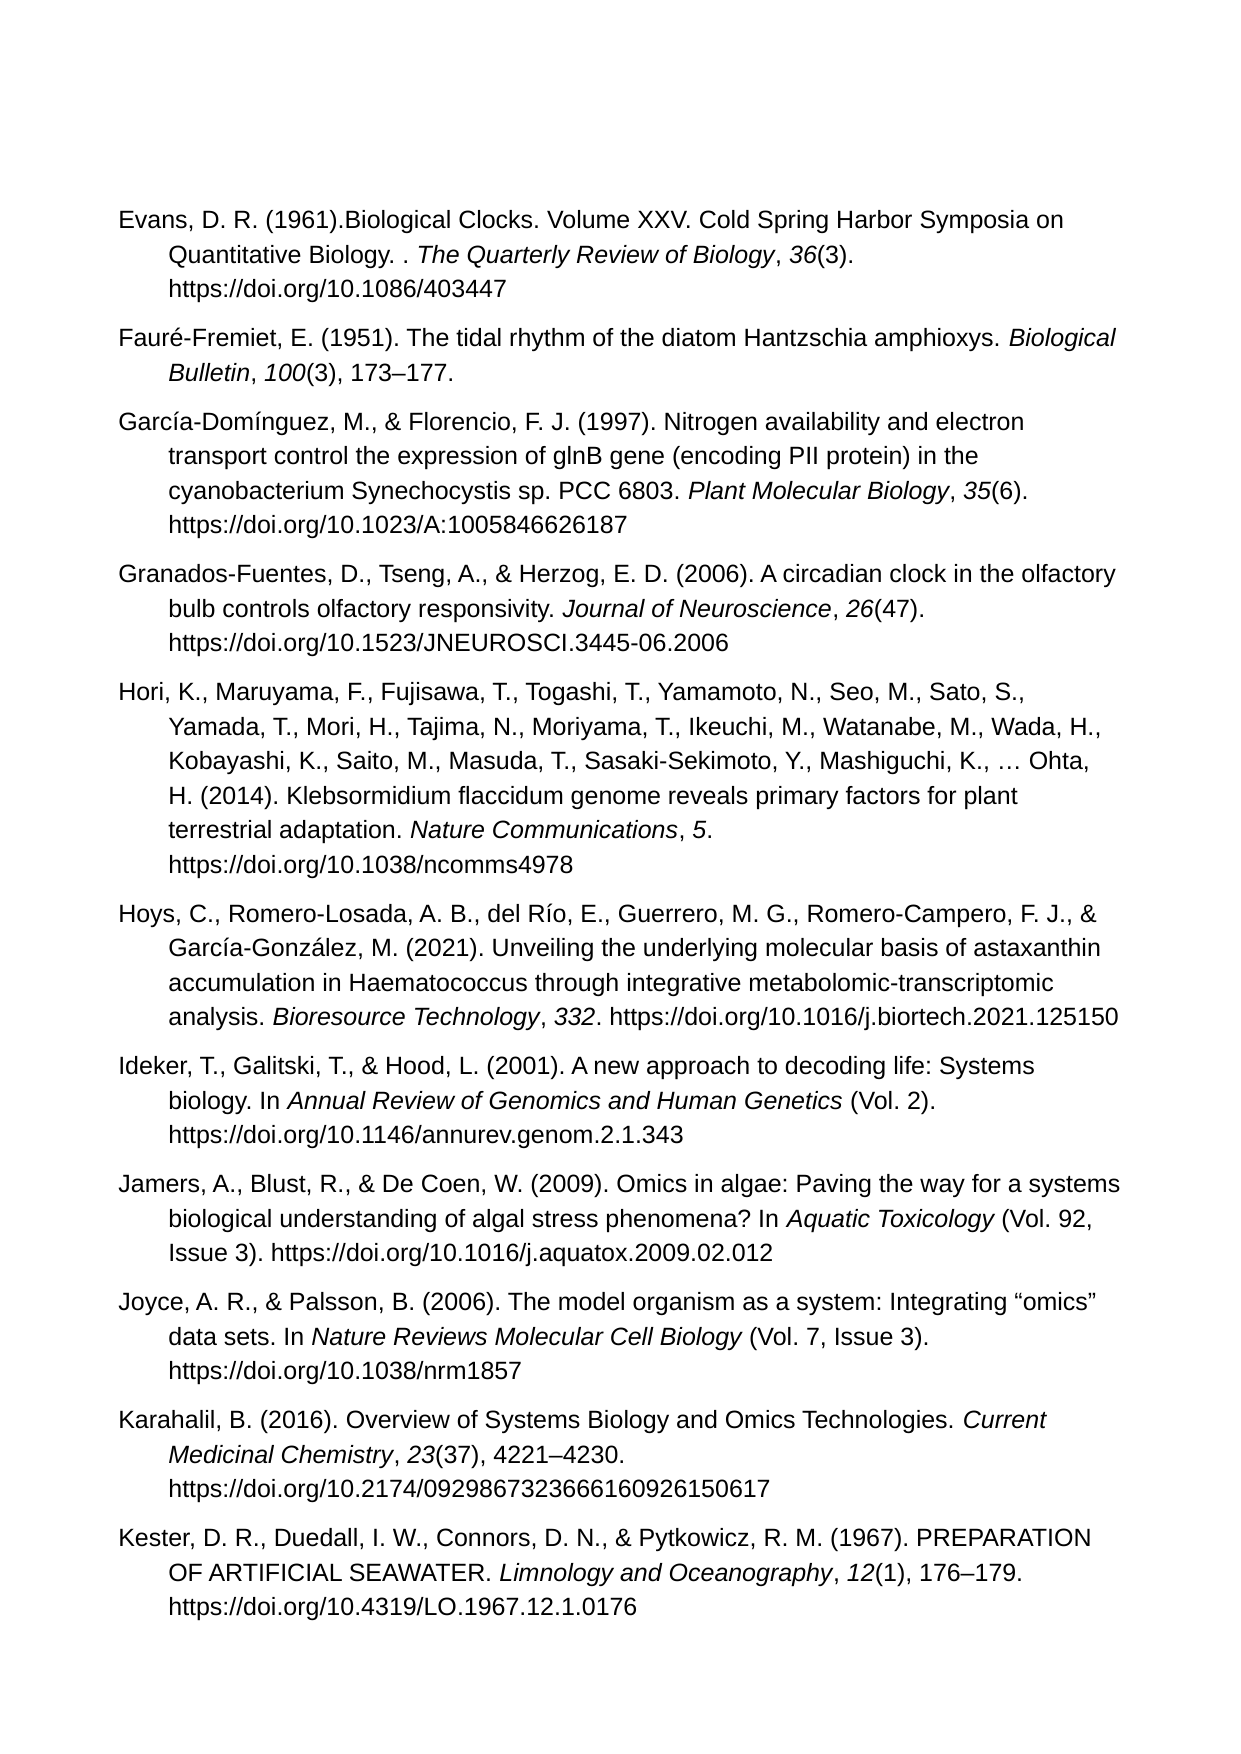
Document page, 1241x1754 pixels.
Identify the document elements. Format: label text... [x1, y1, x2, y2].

text Joyce, A. R., & Palsson, B. (2006). The model organism as a system: Integrating “omics” data sets. In Nature Reviews Molecular Cell Biology (Vol. 7, Issue 3). https://doi.org/10.1038/nrm1857 [118, 1287, 1122, 1385]
text Ideker, T., Galitski, T., & Hood, L. (2001). A new approach to decoding life: Systems biology. In Annual Review of Genomics and Human Genetics (Vol. 2). https://doi.org/10.1146/annurev.genom.2.1.343 [118, 1051, 1122, 1149]
text Hori, K., Maruyama, F., Fujisawa, T., Togashi, T., Yamamoto, N., Seo, M., Sato, S., Yamada, T., Mori, H., Tajima, N., Moriyama, T., Ikeuchi, M., Watanabe, M., Wada, H., Kobayashi, K., Saito, M., Masuda, T., Sasaki-Sekimoto, Y., Mashiguchi, K., … Ohta, H. (2014). Klebsormidium flaccidum genome reveals primary factors for plant terrestrial adaptation. Nature Communications, 5. https://doi.org/10.1038/ncomms4978 [118, 677, 1122, 878]
text Jamers, A., Blust, R., & De Coen, W. (2009). Omics in algae: Paving the way for a systems biological understanding of algal stress phenomena? In Aquatic Toxicology (Vol. 92, Issue 3). https://doi.org/10.1016/j.aquatox.2009.02.012 [118, 1169, 1122, 1267]
text Karahalil, B. (2016). Overview of Systems Biology and Omics Technologies. Current Medicinal Chemistry, 23(37), 4221–4230. https://doi.org/10.2174/0929867323666160926150617 [118, 1405, 1122, 1503]
text Evans, D. R. (1961).Biological Clocks. Volume XXV. Cold Spring Harbor Symposia on Quantitative Biology. . The Quarterly Review of Biology, 36(3). https://doi.org/10.1086/403447 [118, 205, 1122, 303]
text García-Domínguez, M., & Florencio, F. J. (1997). Nitrogen availability and electron transport control the expression of glnB gene (encoding PII protein) in the cyanobacterium Synechocystis sp. PCC 6803. Plant Molecular Biology, 35(6). https://doi.org/10.1023/A:1005846626187 [118, 407, 1122, 539]
text Hoys, C., Romero-Losada, A. B., del Río, E., Guerrero, M. G., Romero-Campero, F. J., & García-González, M. (2021). Unveiling the underlying molecular basis of astaxanthin accumulation in Haematococcus through integrative metabolomic-transcriptomic analysis. Bioresource Technology, 332. https://doi.org/10.1016/j.biortech.2021.125150 [118, 899, 1122, 1031]
text Granados-Fuentes, D., Tseng, A., & Herzog, E. D. (2006). A circadian clock in the olfactory bulb controls olfactory responsivity. Journal of Neuroscience, 26(47). https://doi.org/10.1523/JNEUROSCI.3445-06.2006 [118, 559, 1122, 657]
text Fauré-Fremiet, E. (1951). The tidal rhythm of the diatom Hantzschia amphioxys. Biological Bulletin, 100(3), 173–177. [118, 323, 1122, 386]
text Kester, D. R., Duedall, I. W., Connors, D. N., & Pytkowicz, R. M. (1967). PREPARATION OF ARTIFICIAL SEAWATER. Limnology and Oceanography, 12(1), 176–179. https://doi.org/10.4319/LO.1967.12.1.0176 [118, 1523, 1122, 1621]
